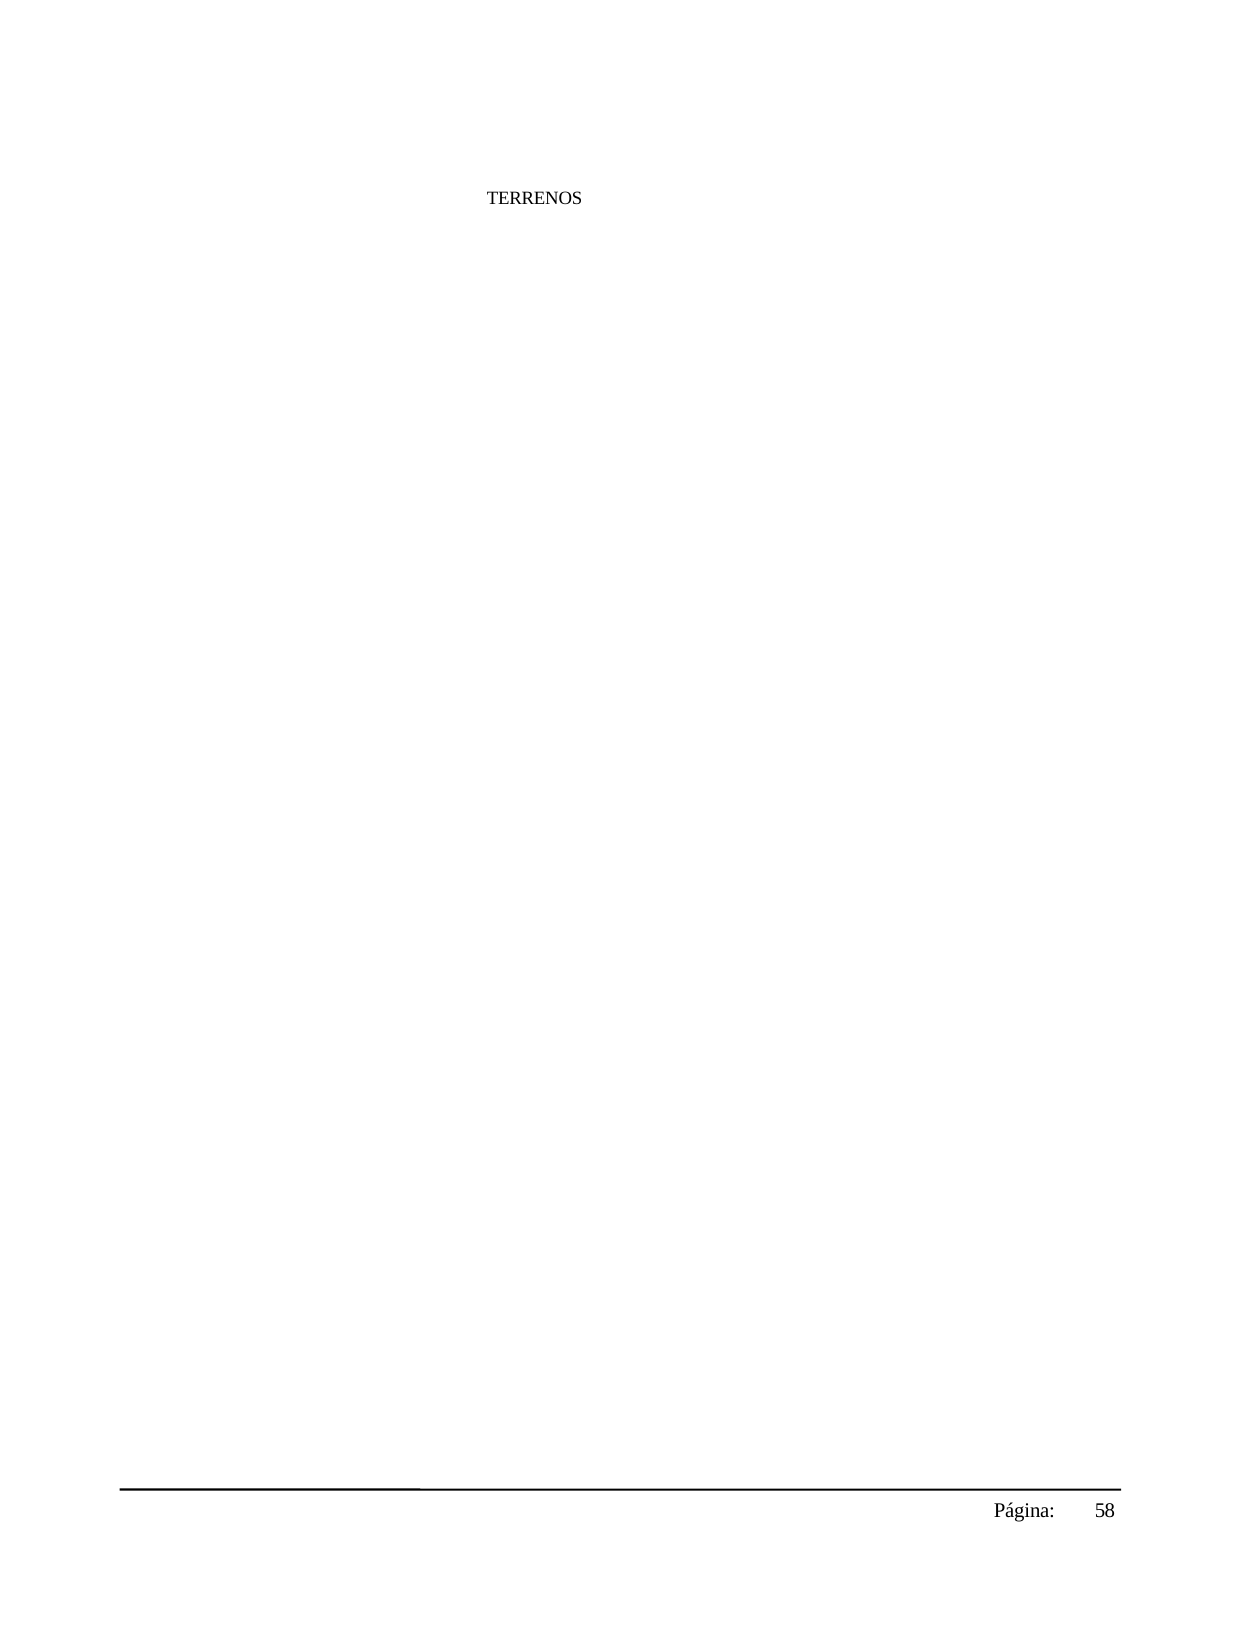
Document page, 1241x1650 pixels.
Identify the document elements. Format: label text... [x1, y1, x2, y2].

table_cell [185, 190, 404, 210]
table_cell TERRENOS [462, 190, 914, 210]
table_cell [118, 190, 184, 210]
table_cell [404, 190, 462, 210]
table_cell [914, 190, 1120, 210]
